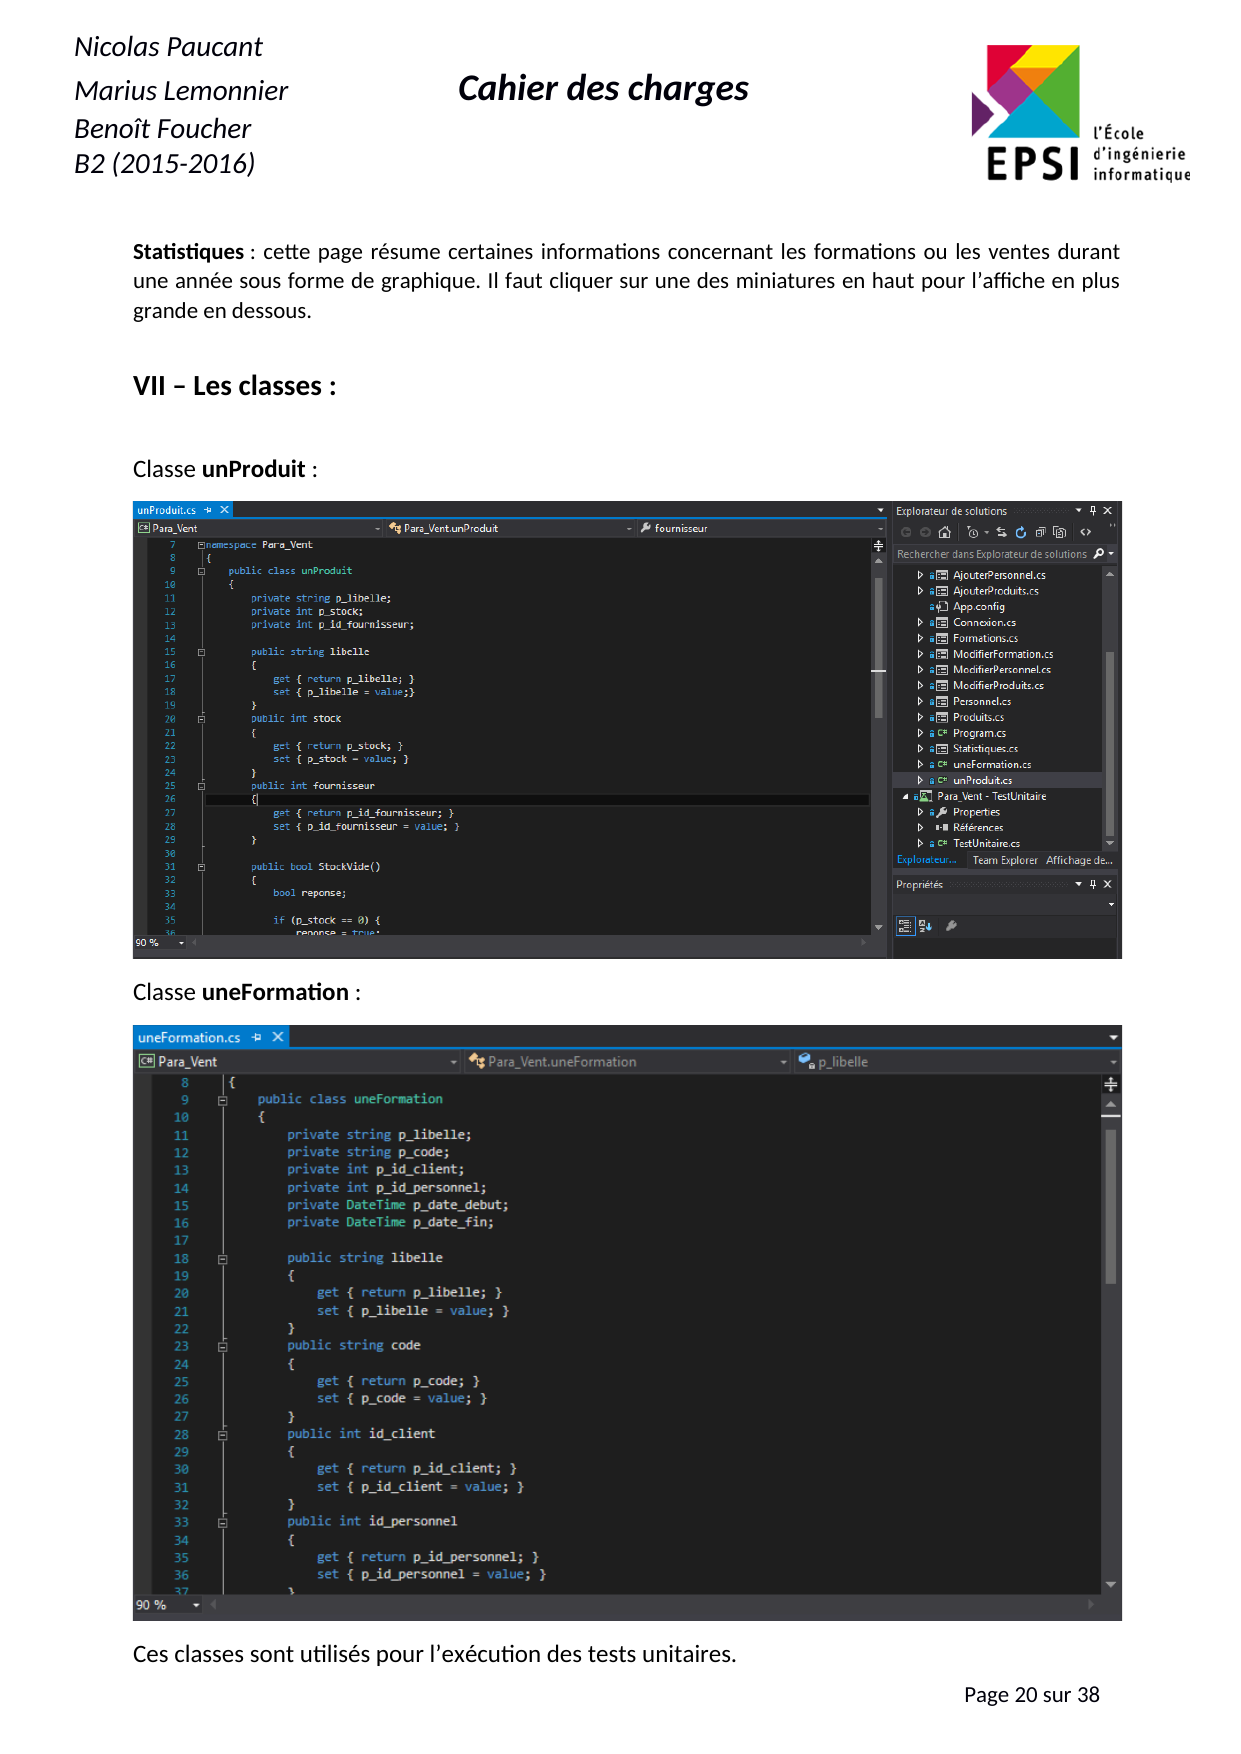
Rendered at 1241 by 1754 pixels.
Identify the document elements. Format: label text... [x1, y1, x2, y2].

text Classe uneFormation : [133, 976, 1122, 1007]
text Ces classes sont utilisés pour l’exécution des tests unitaires. [133, 1638, 1122, 1669]
text Statistiques : cette page résume certaines informations concernant les formations ou les ventes durant une année sous forme de graphique. Il faut cliquer sur une des miniatures en haut pour l’affiche en plus grande en dessous. [133, 237, 1122, 324]
text Classe unProduit : [133, 453, 1122, 483]
subtitle VII – Les classes : [133, 367, 1122, 403]
